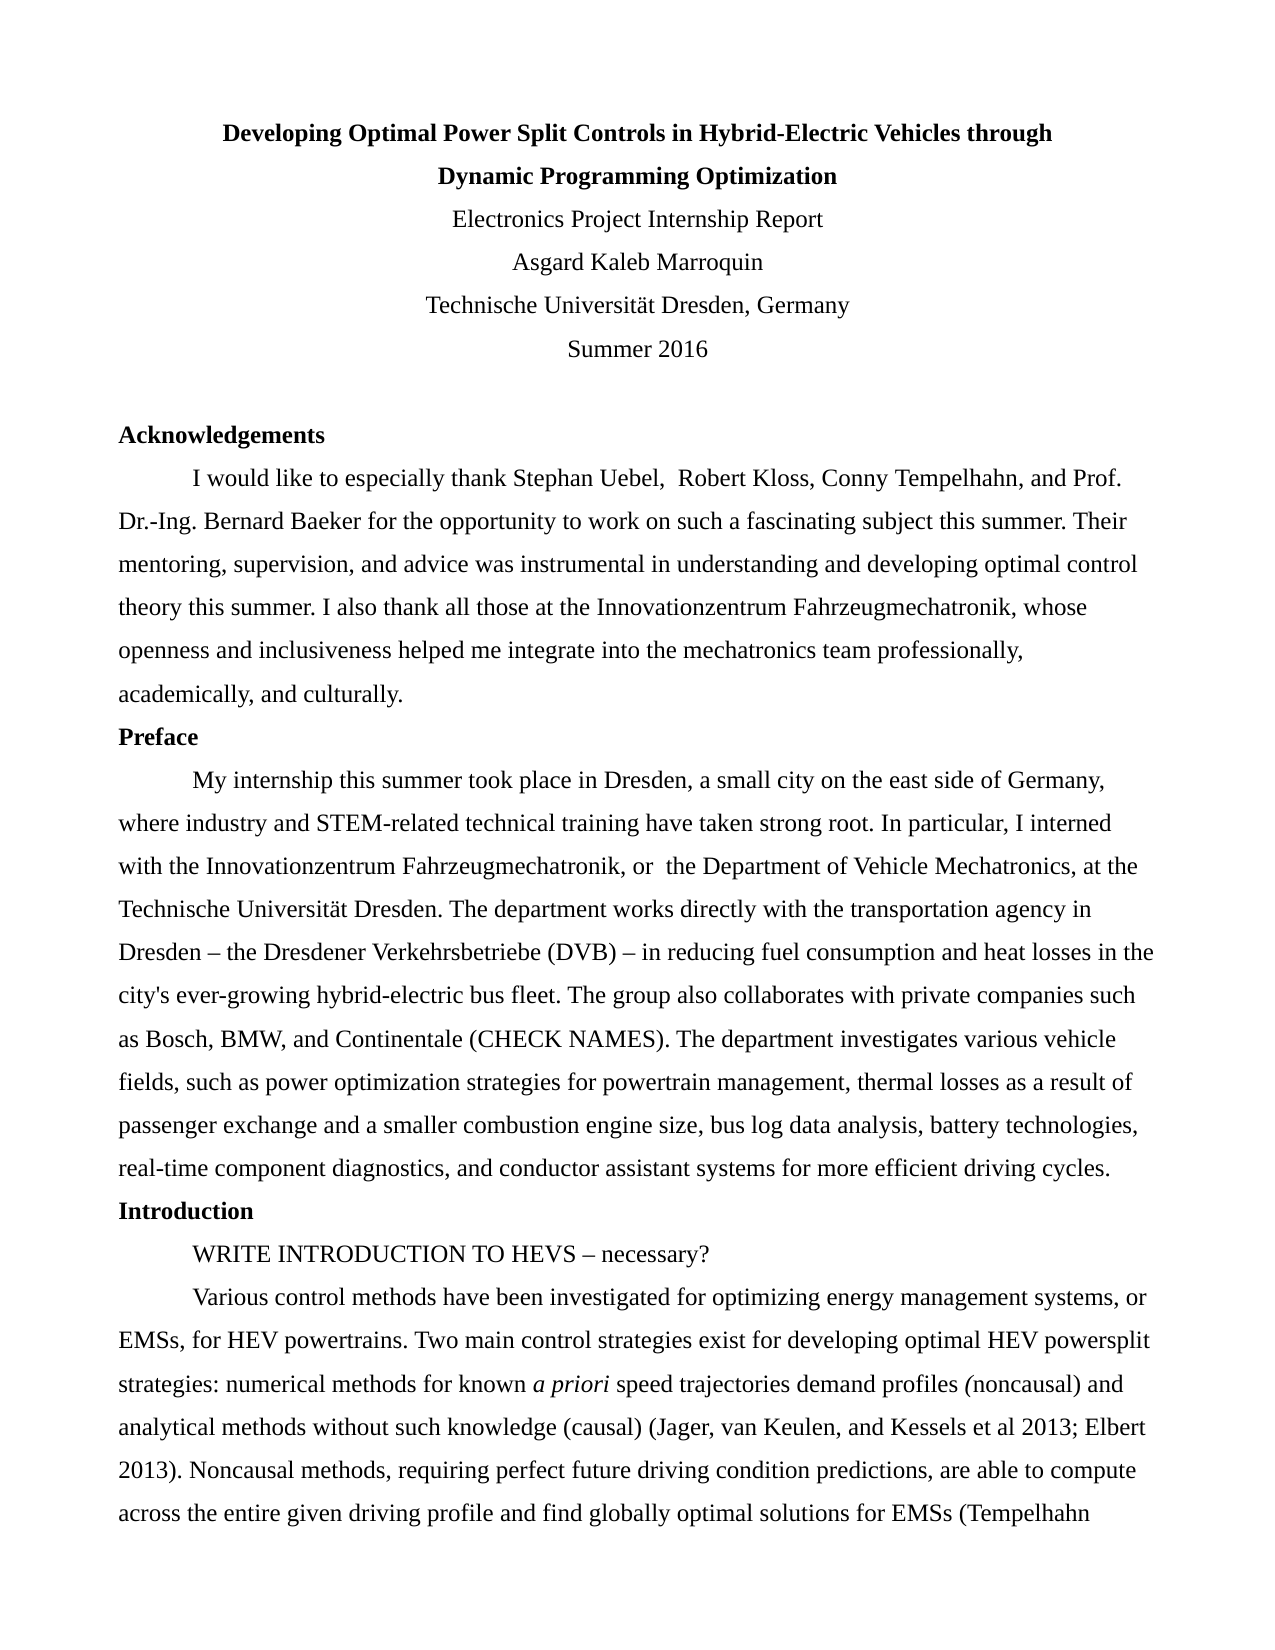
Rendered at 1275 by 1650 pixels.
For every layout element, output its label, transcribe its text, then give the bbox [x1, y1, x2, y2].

text I would like to especially thank Stephan Uebel, Robert Kloss, Conny Tempelhahn, and Prof. Dr.-Ing. Bernard Baeker for the opportunity to work on such a fascinating subject this summer. Their mentoring, supervision, and advice was instrumental in understanding and developing optimal control theory this summer. I also thank all those at the Innovationzentrum Fahrzeugmechatronik, whose openness and inclusiveness helped me integrate into the mechatronics team professionally, academically, and culturally. [118, 463, 1157, 707]
text Introduction [118, 1196, 1157, 1225]
text Summer 2016 [118, 334, 1157, 362]
text Electronics Project Internship Report [118, 204, 1157, 233]
text Technische Universität Dresden, Germany [118, 291, 1157, 319]
text WRITE INTRODUCTION TO HEVS – necessary? [118, 1239, 1157, 1268]
text My internship this summer took place in Dresden, a small city on the east side of Germany, where industry and STEM-related technical training have taken strong root. In particular, I interned with the Innovationzentrum Fahrzeugmechatronik, or the Department of Vehicle Mechatronics, at the Technische Universität Dresden. The department works directly with the transportation agency in Dresden – the Dresdener Verkehrsbetriebe (DVB) – in reducing fuel consumption and heat losses in the city's ever-growing hybrid-electric bus fleet. The group also collaborates with private companies such as Bosch, BMW, and Continentale (CHECK NAMES). The department investigates various vehicle fields, such as power optimization strategies for powertrain management, thermal losses as a result of passenger exchange and a smaller combustion engine size, bus log data analysis, battery technologies, real-time component diagnostics, and conductor assistant systems for more efficient driving cycles. [118, 765, 1157, 1182]
text Various control methods have been investigated for optimizing energy management systems, or EMSs, for HEV powertrains. Two main control strategies exist for developing optimal HEV powersplit strategies: numerical methods for known a priori speed trajectories demand profiles (noncausal) and analytical methods without such knowledge (causal) (Jager, van Keulen, and Kessels et al 2013; Elbert 2013). Noncausal methods, requiring perfect future driving condition predictions, are able to compute across the entire given driving profile and find globally optimal solutions for EMSs (Tempelhahn [118, 1282, 1157, 1527]
text Asgard Kaleb Marroquin [118, 247, 1157, 276]
text Acknowledgements [118, 420, 1157, 449]
text Developing Optimal Power Split Controls in Hybrid-Electric Vehicles through [118, 118, 1157, 147]
text Preface [118, 722, 1157, 751]
text Dynamic Programming Optimization [118, 161, 1157, 190]
